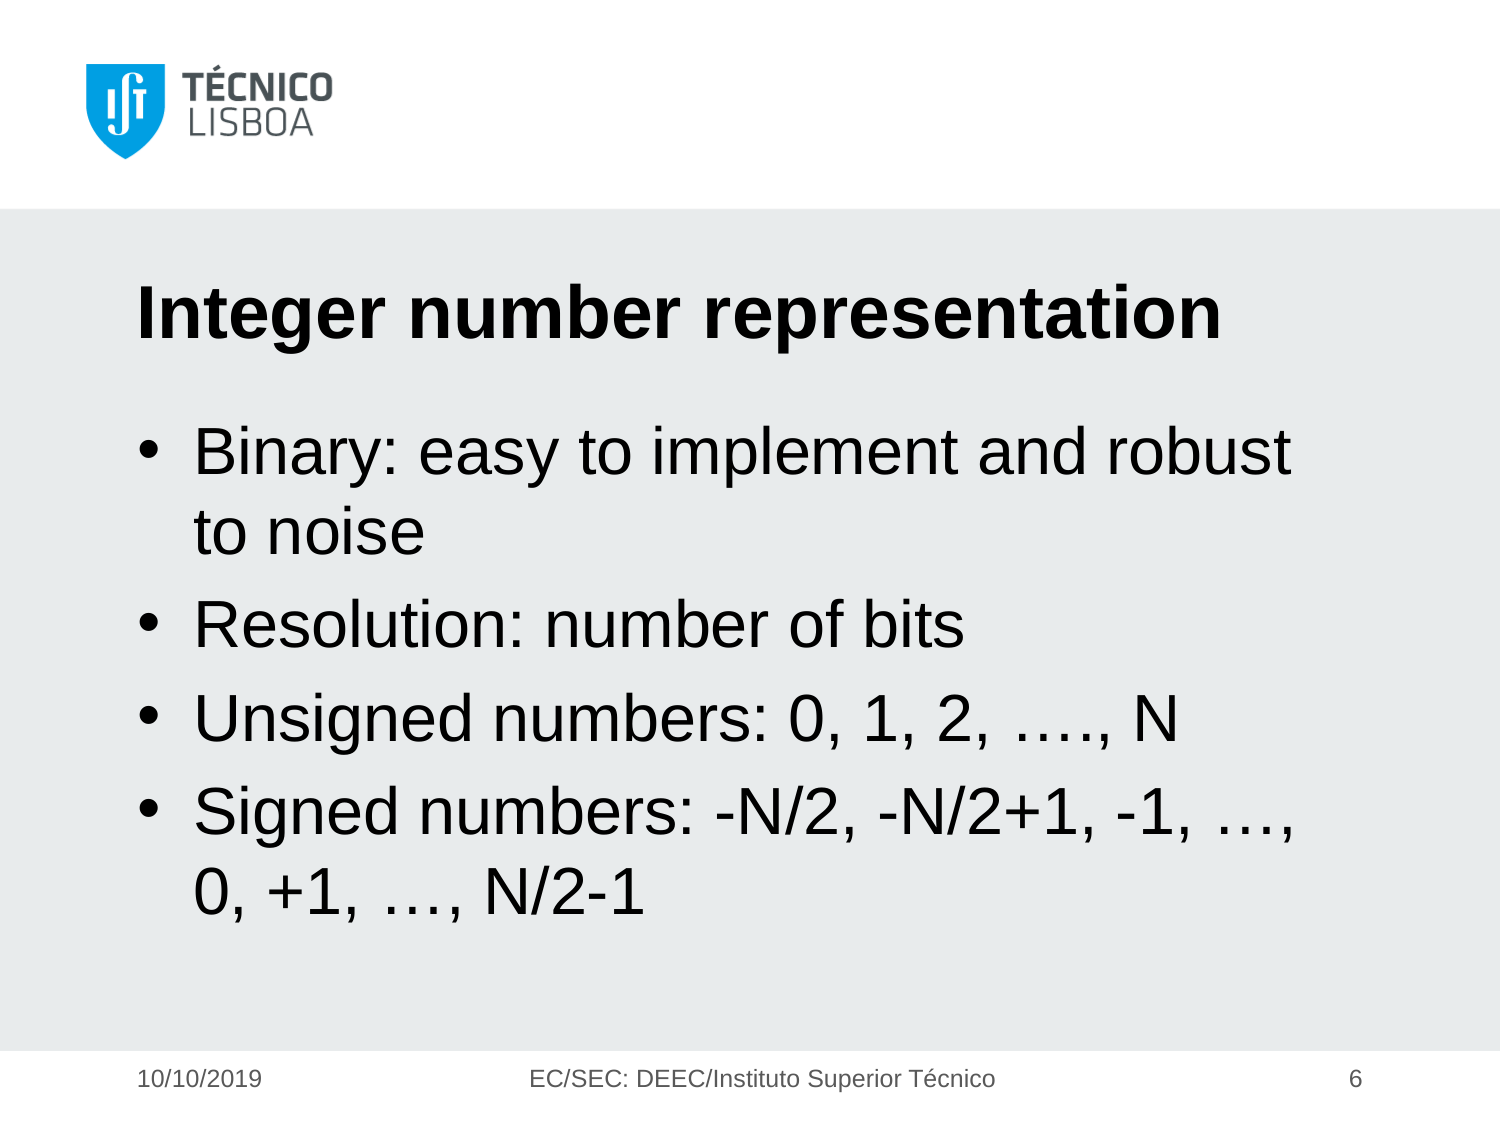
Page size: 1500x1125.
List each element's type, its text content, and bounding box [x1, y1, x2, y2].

slide_number [1077, 1052, 1378, 1103]
footer EC/SEC: DEEC/Instituto Superior Técnico [512, 1052, 1021, 1103]
slide_number 10/10/2019 [121, 1052, 425, 1103]
list Binary: easy to implement and robust to noise Resolution: number of bits Unsigned numbers: 0, 1, 2, …., N Signed numbers: -N/2, -N/2+1, -1, …, 0, +1, …, N/2-1 [121, 400, 1378, 1005]
title Integer number representation [121, 237, 1378, 381]
picture [0, 0, 1500, 1125]
